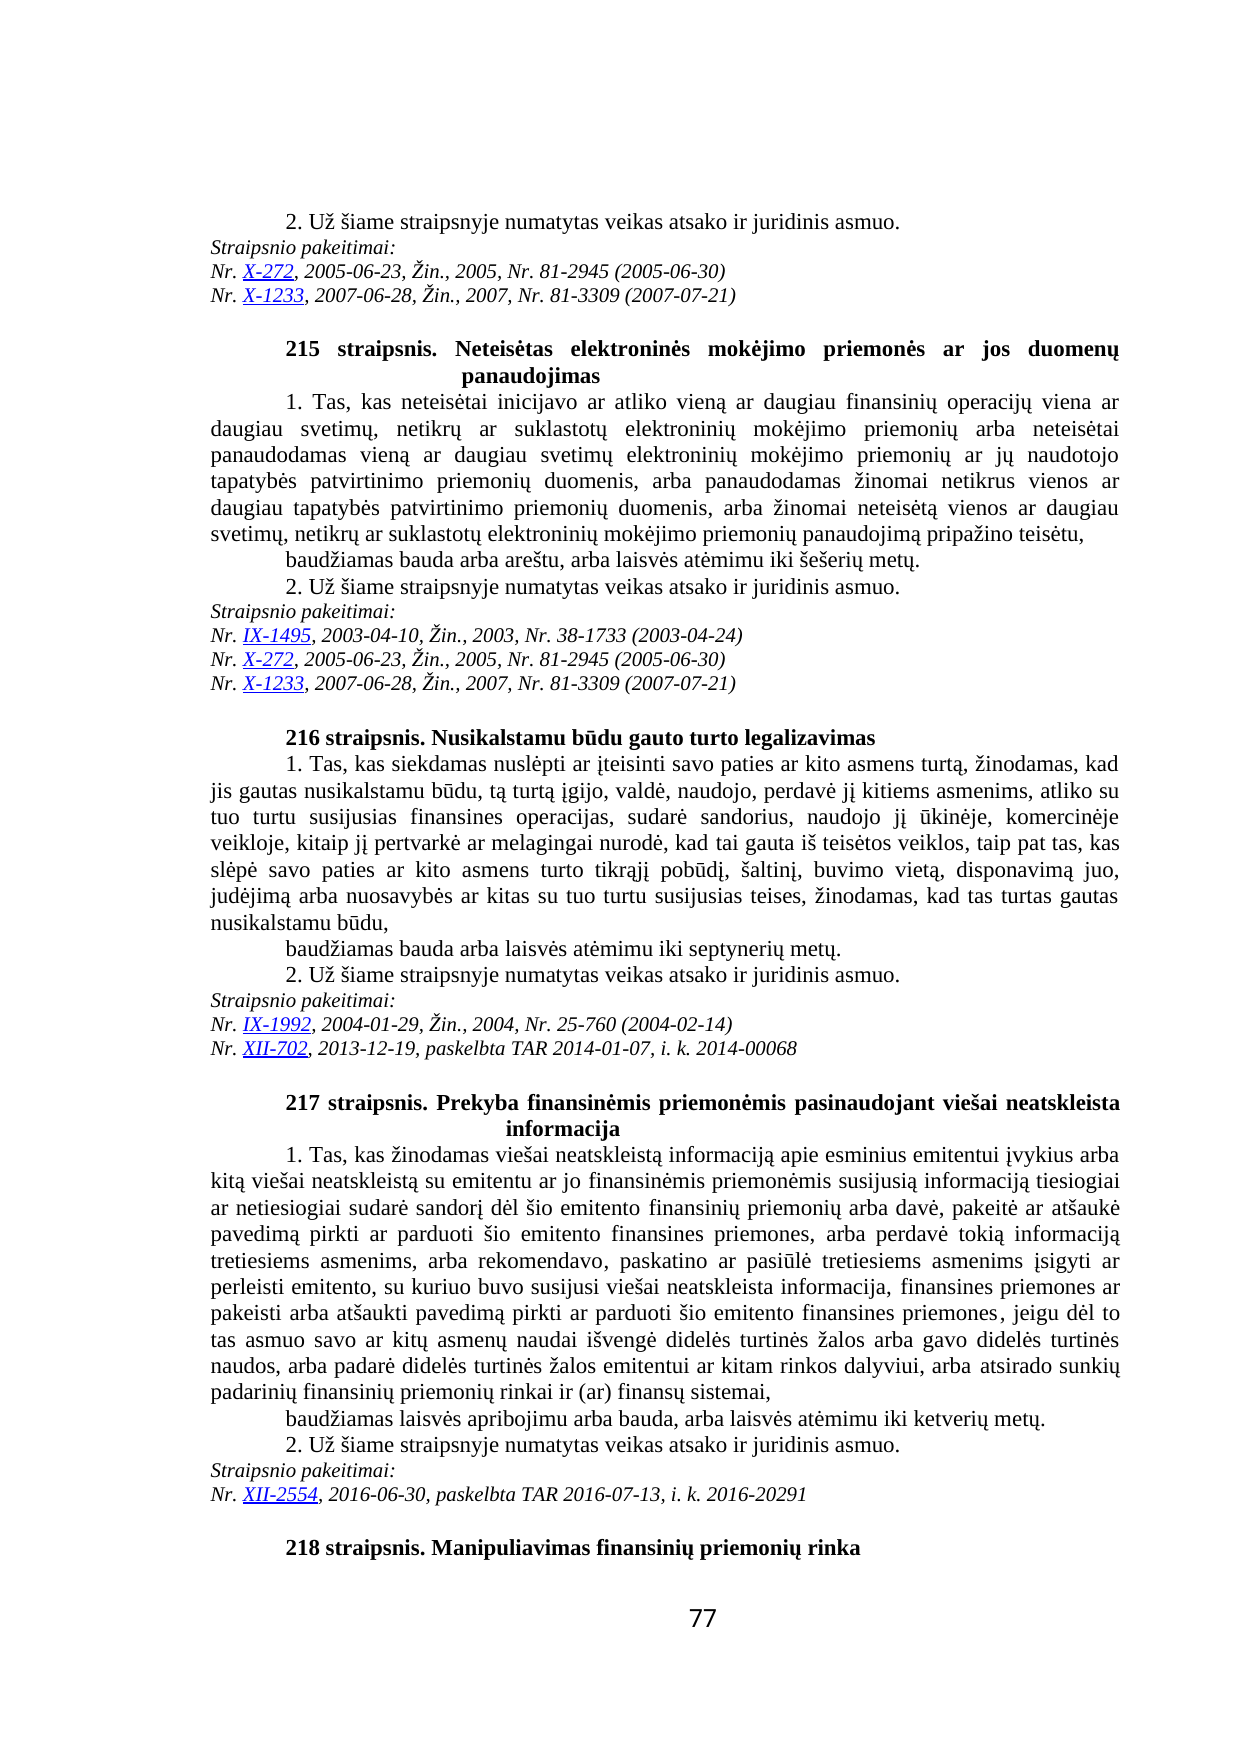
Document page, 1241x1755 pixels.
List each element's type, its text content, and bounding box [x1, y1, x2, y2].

text 2. Už šiame straipsnyje numatytas veikas atsako ir juridinis asmuo. [210, 1431, 1120, 1457]
text 2. Už šiame straipsnyje numatytas veikas atsako ir juridinis asmuo. [210, 208, 1120, 234]
text Nr. X-1233, 2007-06-28, Žin., 2007, Nr. 81-3309 (2007-07-21) [210, 671, 1120, 695]
text 215 straipsnis. Neteisėtas elektroninės mokėjimo priemonės ar jos duomenų panaudojimas [285, 336, 1120, 388]
text Nr. IX-1495, 2003-04-10, Žin., 2003, Nr. 38-1733 (2003-04-24) [210, 623, 1120, 647]
text 1. Tas, kas žinodamas viešai neatskleistą informaciją apie esminius emitentui įvykius arba kitą viešai neatskleistą su emitentu ar jo finansinėmis priemonėmis susijusią informaciją tiesiogiai ar netiesiogiai sudarė sandorį dėl šio emitento finansinių priemonių arba davė, pakeitė ar atšaukė pavedimą pirkti ar parduoti šio emitento finansines priemones, arba perdavė tokią informaciją tretiesiems asmenims, arba rekomendavo, paskatino ar pasiūlė tretiesiems asmenims įsigyti ar perleisti emitento, su kuriuo buvo susijusi viešai neatskleista informacija, finansines priemones ar pakeisti arba atšaukti pavedimą pirkti ar parduoti šio emitento finansines priemones, jeigu dėl to tas asmuo savo ar kitų asmenų naudai išvengė didelės turtinės žalos arba gavo didelės turtinės naudos, arba padarė didelės turtinės žalos emitentui ar kitam rinkos dalyviui, arba atsirado sunkių padarinių finansinių priemonių rinkai ir (ar) finansų sistemai, [210, 1141, 1120, 1405]
text baudžiamas bauda arba laisvės atėmimu iki septynerių metų. [210, 935, 1120, 961]
text 2. Už šiame straipsnyje numatytas veikas atsako ir juridinis asmuo. [210, 573, 1120, 599]
text Nr. X-1233, 2007-06-28, Žin., 2007, Nr. 81-3309 (2007-07-21) [210, 283, 1120, 307]
text Nr. XII-702, 2013-12-19, paskelbta TAR 2014-01-07, i. k. 2014-00068 [210, 1036, 1120, 1060]
text Nr. XII-2554, 2016-06-30, paskelbta TAR 2016-07-13, i. k. 2016-20291 [210, 1482, 1120, 1506]
text Nr. IX-1992, 2004-01-29, Žin., 2004, Nr. 25-760 (2004-02-14) [210, 1012, 1120, 1036]
text Nr. X-272, 2005-06-23, Žin., 2005, Nr. 81-2945 (2005-06-30) [210, 259, 1120, 283]
text Straipsnio pakeitimai: [210, 234, 1120, 259]
text 1. Tas, kas neteisėtai inicijavo ar atliko vieną ar daugiau finansinių operacijų viena ar daugiau svetimų, netikrų ar suklastotų elektroninių mokėjimo priemonių arba neteisėtai panaudodamas vieną ar daugiau svetimų elektroninių mokėjimo priemonių ar jų naudotojo tapatybės patvirtinimo priemonių duomenis, arba panaudodamas žinomai netikrus vienos ar daugiau tapatybės patvirtinimo priemonių duomenis, arba žinomai neteisėtą vienos ar daugiau svetimų, netikrų ar suklastotų elektroninių mokėjimo priemonių panaudojimą pripažino teisėtu, [210, 388, 1120, 546]
text 217 straipsnis. Prekyba finansinėmis priemonėmis pasinaudojant viešai neatskleista informacija [285, 1088, 1120, 1141]
text baudžiamas bauda arba areštu, arba laisvės atėmimu iki šešerių metų. [210, 546, 1120, 573]
text Nr. X-272, 2005-06-23, Žin., 2005, Nr. 81-2945 (2005-06-30) [210, 647, 1120, 671]
text Straipsnio pakeitimai: [210, 599, 1120, 623]
text 1. Tas, kas siekdamas nuslėpti ar įteisinti savo paties ar kito asmens turtą, žinodamas, kad jis gautas nusikalstamu būdu, tą turtą įgijo, valdė, naudojo, perdavė jį kitiems asmenims, atliko su tuo turtu susijusias finansines operacijas, sudarė sandorius, naudojo jį ūkinėje, komercinėje veikloje, kitaip jį pertvarkė ar melagingai nurodė, kad tai gauta iš teisėtos veiklos, taip pat tas, kas slėpė savo paties ar kito asmens turto tikrąjį pobūdį, šaltinį, buvimo vietą, disponavimą juo, judėjimą arba nuosavybės ar kitas su tuo turtu susijusias teises, žinodamas, kad tas turtas gautas nusikalstamu būdu, [210, 750, 1120, 935]
text baudžiamas laisvės apribojimu arba bauda, arba laisvės atėmimu iki ketverių metų. [210, 1405, 1120, 1431]
text 2. Už šiame straipsnyje numatytas veikas atsako ir juridinis asmuo. [210, 961, 1120, 988]
text Straipsnio pakeitimai: [210, 1457, 1120, 1482]
text 218 straipsnis. Manipuliavimas finansinių priemonių rinka [210, 1534, 1120, 1561]
text Straipsnio pakeitimai: [210, 988, 1120, 1012]
text 216 straipsnis. Nusikalstamu būdu gauto turto legalizavimas [210, 724, 1120, 750]
